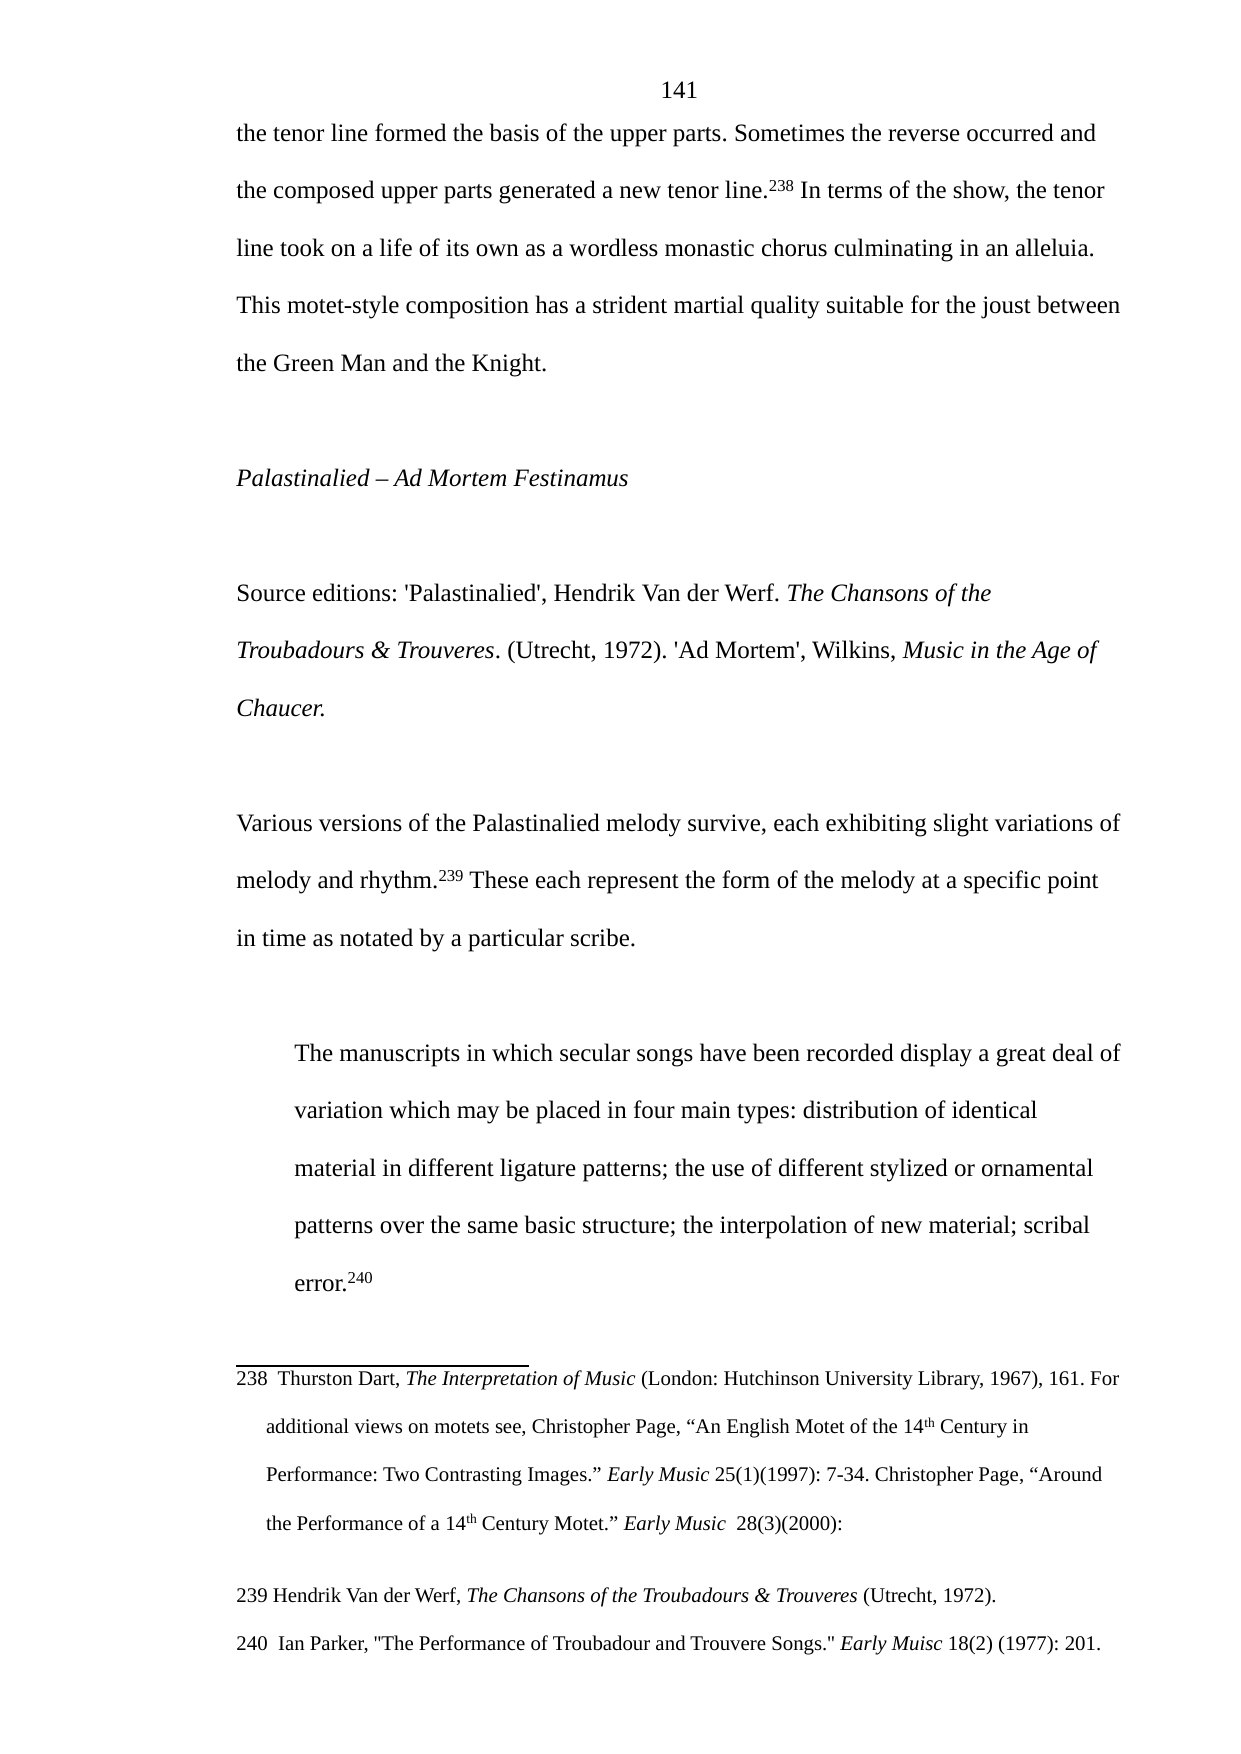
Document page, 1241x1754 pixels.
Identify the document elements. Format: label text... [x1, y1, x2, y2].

text Ian Parker, ''The Performance of Troubadour and Trouvere Songs.'' Early Muisc 18(2) (1977): 201. [236, 1631, 1122, 1655]
text The manuscripts in which secular songs have been recorded display a great deal of variation which may be placed in four main types: distribution of identical material in different ligature patterns; the use of different stylized or ornamental patterns over the same basic structure; the interpolation of new material; scribal error. [294, 1038, 1122, 1297]
text Various versions of the Palastinalied melody survive, each exhibiting slight variations of melody and rhythm. These each represent the form of the melody at a specific point in time as notated by a particular scribe. [236, 808, 1122, 952]
text Hendrik Van der Werf, The Chansons of the Troubadours & Trouveres (Utrecht, 1972). [236, 1583, 1122, 1607]
text Palastinalied – Ad Mortem Festinamus [236, 463, 1122, 492]
text the tenor line formed the basis of the upper parts. Sometimes the reverse occurred and the composed upper parts generated a new tenor line. In terms of the show, the tenor line took on a life of its own as a wordless monastic chorus culminating in an alleluia. This motet-style composition has a strident martial quality suitable for the joust between the Green Man and the Knight. [236, 118, 1122, 377]
text Thurston Dart, The Interpretation of Music (London: Hutchinson University Library, 1967), 161. For additional views on motets see, Christopher Page, “An English Motet of the 14th Century in Performance: Two Contrasting Images.” Early Music 25(1)(1997): 7-34. Christopher Page, “Around the Performance of a 14th Century Motet.” Early Music 28(3)(2000): [236, 1366, 1122, 1534]
text Source editions: 'Palastinalied', Hendrik Van der Werf. The Chansons of the Troubadours & Trouveres. (Utrecht, 1972). 'Ad Mortem', Wilkins, Music in the Age of Chaucer. [236, 578, 1122, 722]
